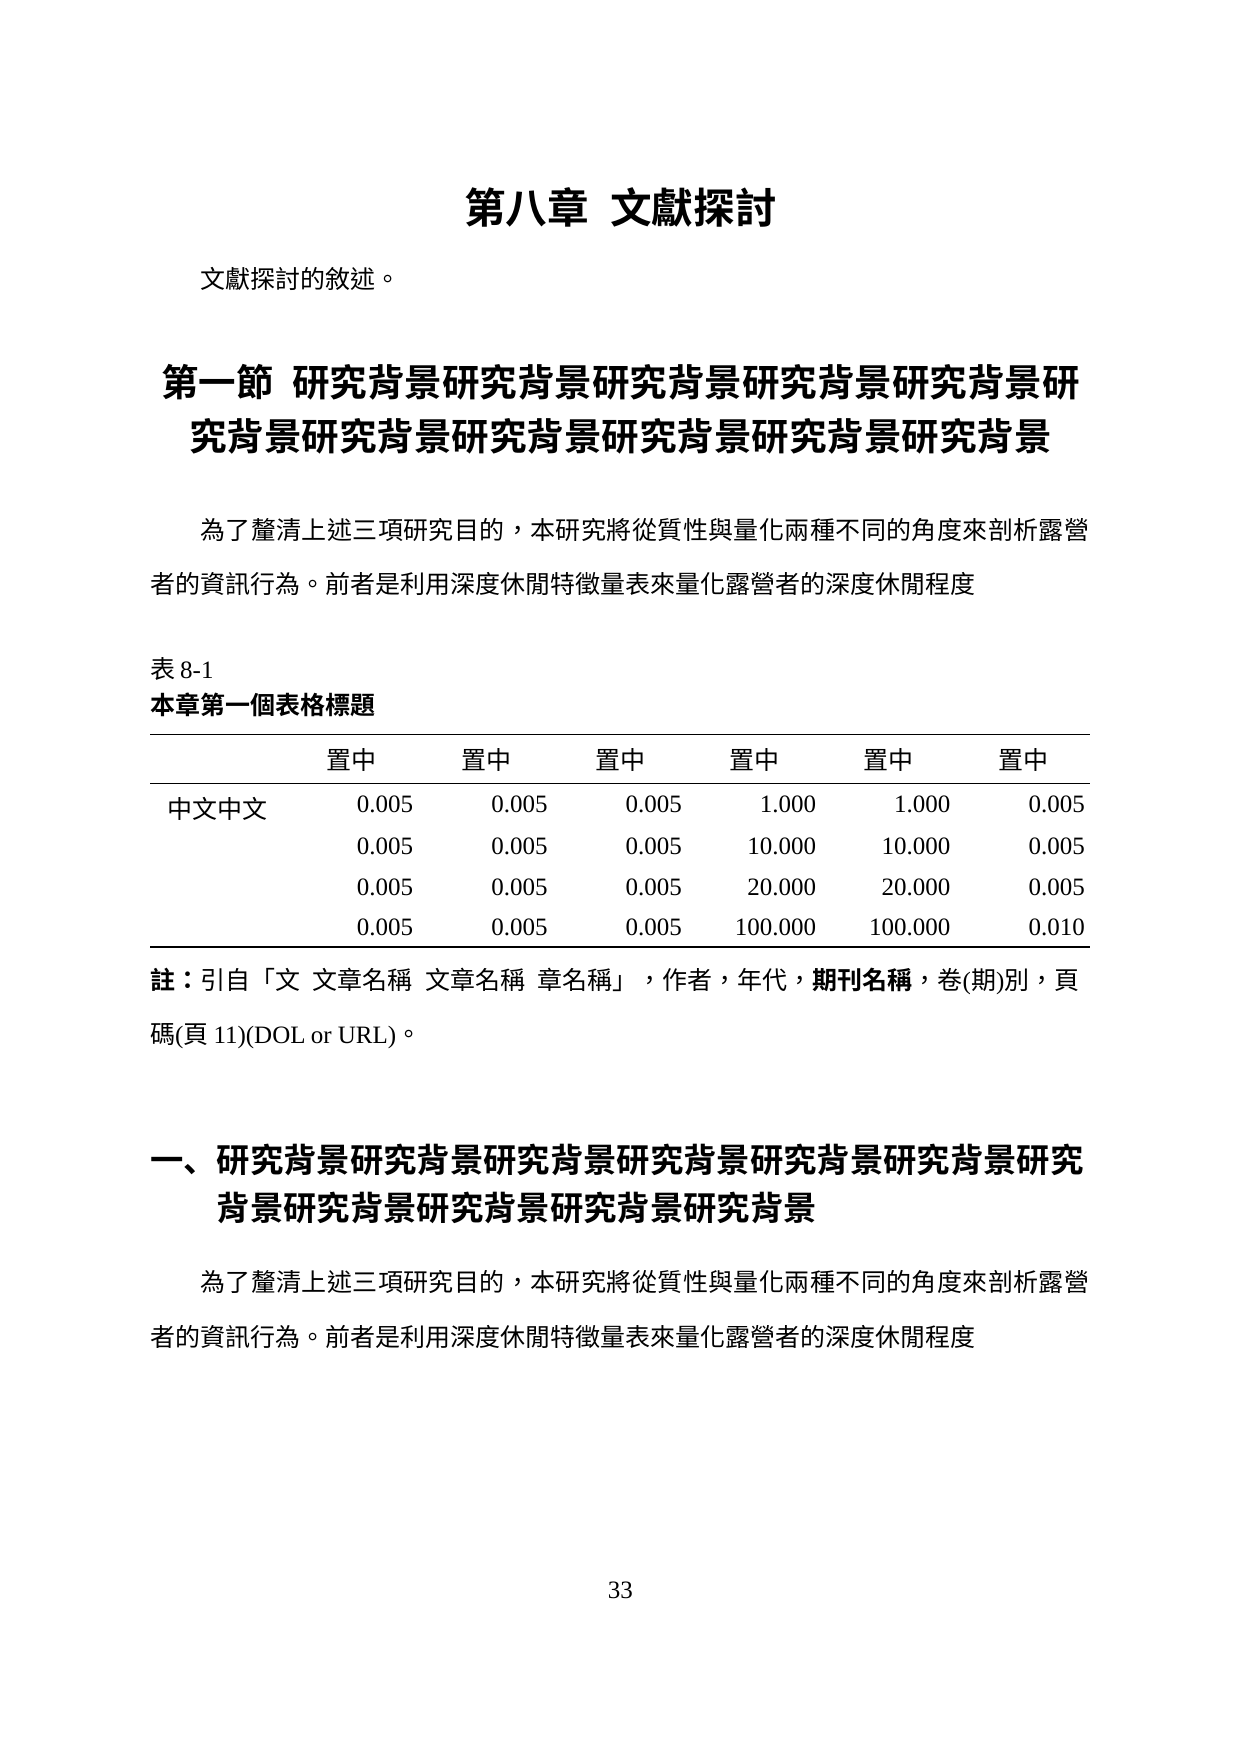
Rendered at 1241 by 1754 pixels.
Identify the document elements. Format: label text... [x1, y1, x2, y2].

text 表8-1 本章第一個表格標題 [150, 649, 1090, 722]
table_cell 0.005 [419, 784, 553, 824]
table_cell 100.000 [687, 906, 821, 946]
text 註：引自「文 文章名稱 文章名稱 章名稱」，作者，年代，期刊名稱，卷(期)別，頁碼(頁11)(DOL or URL)。 [150, 960, 1090, 1051]
table_cell 0.005 [553, 906, 687, 946]
table_cell 0.005 [419, 906, 553, 946]
table_cell 0.005 [284, 824, 418, 866]
table_cell 0.005 [419, 824, 553, 866]
table_cell 1.000 [821, 784, 956, 824]
table_cell 0.010 [956, 906, 1090, 946]
table_header 置中 [821, 735, 956, 783]
table_header 置中 [284, 735, 418, 783]
table_cell 100.000 [821, 906, 956, 946]
table_header [150, 735, 284, 783]
table_header 置中 [956, 735, 1090, 783]
table_cell 10.000 [821, 824, 956, 866]
table_header 置中 [553, 735, 687, 783]
table_cell 20.000 [687, 866, 821, 906]
table_cell 1.000 [687, 784, 821, 824]
subtitle 一、研究背景研究背景研究背景研究背景研究背景研究背景研究背景研究背景研究背景研究背景研究背景 [150, 1134, 1090, 1230]
table_cell 0.005 [284, 866, 418, 906]
text 為了釐清上述三項研究目的，本研究將從質性與量化兩種不同的角度來剖析露營者的資訊行為。前者是利用深度休閒特徵量表來量化露營者的深度休閒程度 [150, 1263, 1090, 1353]
table_cell 0.005 [553, 824, 687, 866]
subtitle 第八章 文獻探討 [150, 175, 1090, 235]
table_cell 0.005 [553, 784, 687, 824]
table_cell 中文中文 [150, 784, 284, 946]
table_cell 0.005 [284, 784, 418, 824]
subtitle 第一節 研究背景研究背景研究背景研究背景研究背景研究背景研究背景研究背景研究背景研究背景研究背景 [150, 353, 1090, 461]
table_cell 0.005 [956, 824, 1090, 866]
table_cell 10.000 [687, 824, 821, 866]
text 文獻探討的敘述。 [150, 260, 1090, 296]
table_cell 0.005 [284, 906, 418, 946]
table_header 置中 [687, 735, 821, 783]
table_cell 0.005 [419, 866, 553, 906]
table_header 置中 [419, 735, 553, 783]
table_cell 0.005 [956, 784, 1090, 824]
table_cell 20.000 [821, 866, 956, 906]
table_cell 0.005 [553, 866, 687, 906]
text 為了釐清上述三項研究目的，本研究將從質性與量化兩種不同的角度來剖析露營者的資訊行為。前者是利用深度休閒特徵量表來量化露營者的深度休閒程度 [150, 510, 1090, 601]
table_cell 0.005 [956, 866, 1090, 906]
